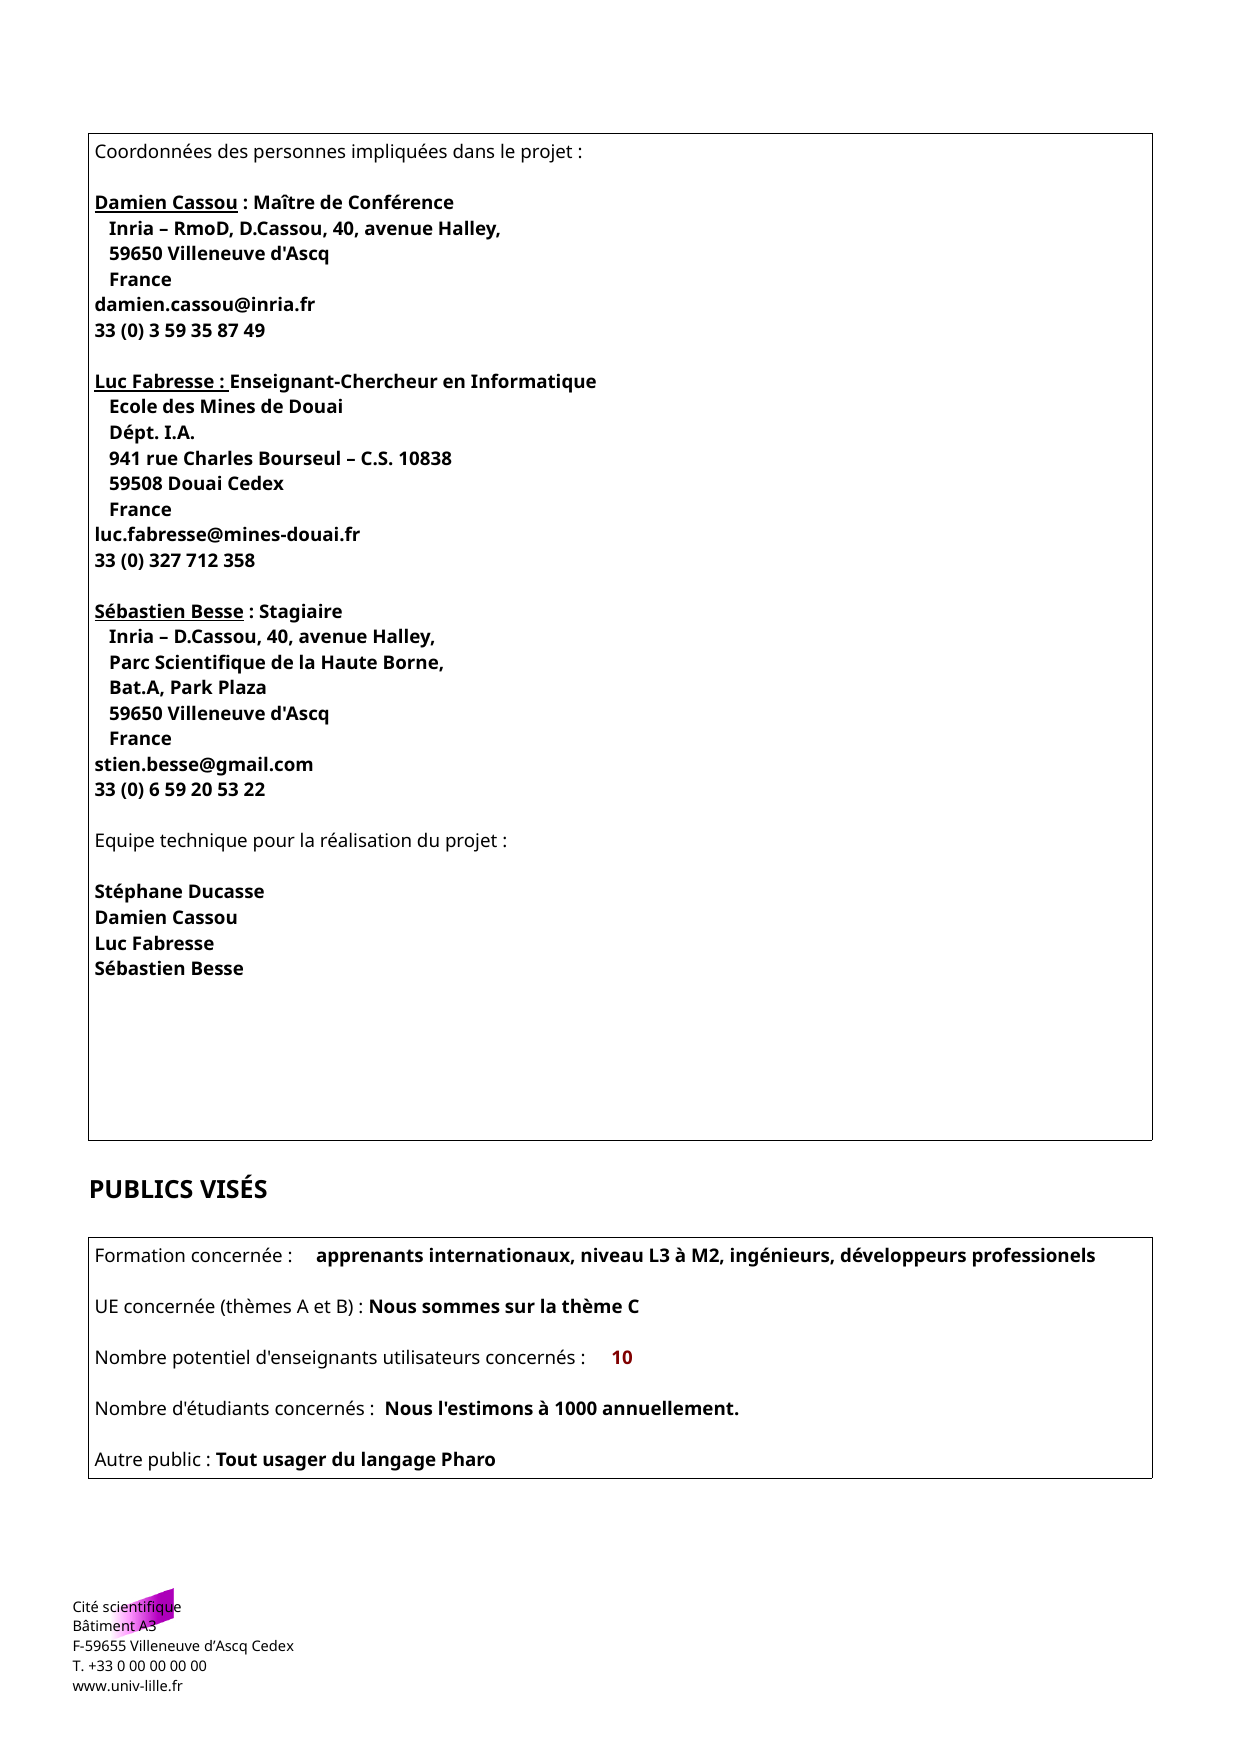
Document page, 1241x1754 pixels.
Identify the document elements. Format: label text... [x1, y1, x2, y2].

picture [0, 1582, 179, 1707]
table_header Coordonnées des personnes impliquées dans le projet : Damien Cassou : Maître de Conférence Inria – RmoD, D.Cassou, 40, avenue Halley, 59650 Villeneuve d'Ascq France damien.cassou@inria.fr 33 (0) 3 59 35 87 49 Luc Fabresse : Enseignant-Chercheur en Informatique Ecole des Mines de Douai Dépt. I.A. 941 rue Charles Bourseul – C.S. 10838 59508 Douai Cedex France luc.fabresse@mines-douai.fr 33 (0) 327 712 358 Sébastien Besse : Stagiaire Inria – D.Cassou, 40, avenue Halley, Parc Scientifique de la Haute Borne, Bat.A, Park Plaza 59650 Villeneuve d'Ascq France stien.besse@gmail.com 33 (0) 6 59 20 53 22 Equipe technique pour la réalisation du projet : Stéphane Ducasse Damien Cassou Luc Fabresse Sébastien Besse [89, 134, 1152, 1140]
table_header Formation concernée : apprenants internationaux, niveau L3 à M2, ingénieurs, développeurs professionels UE concernée (thèmes A et B) : Nous sommes sur la thème C Nombre potentiel d'enseignants utilisateurs concernés : 10 Nombre d'étudiants concernés : Nous l'estimons à 1000 annuellement. Autre public : Tout usager du langage Pharo [89, 1238, 1152, 1478]
subtitle Publics Visés [88, 1171, 1152, 1205]
